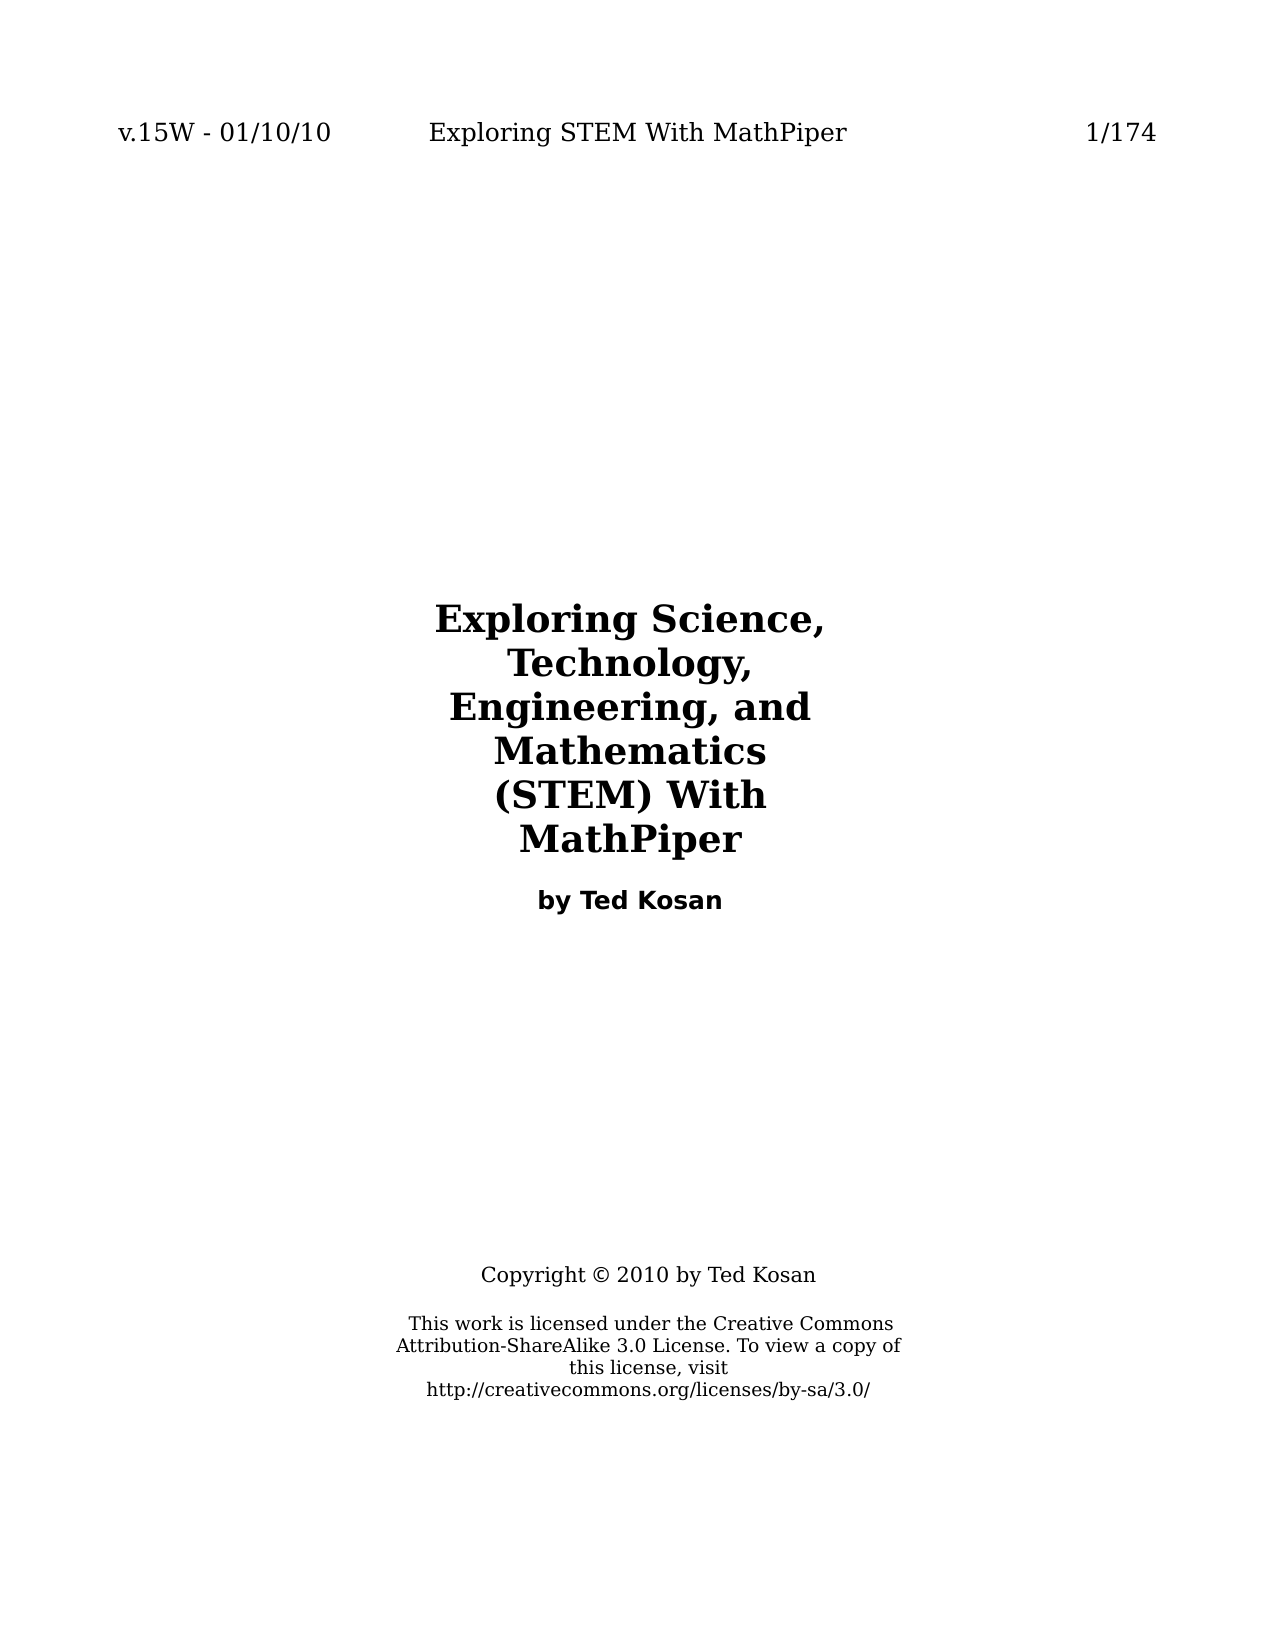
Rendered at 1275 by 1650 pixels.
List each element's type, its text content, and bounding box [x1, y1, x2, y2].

text This work is licensed under the Creative Commons Attribution-ShareAlike 3.0 License. To view a copy of this license, visit http://creativecommons.org/licenses/by-sa/3.0/ [382, 1313, 915, 1401]
text Copyright © 2010 by Ted Kosan [382, 1260, 915, 1289]
text by Ted Kosan [427, 887, 832, 916]
text Exploring Science, Technology, Engineering, and Mathematics (STEM) With MathPiper [427, 597, 832, 862]
